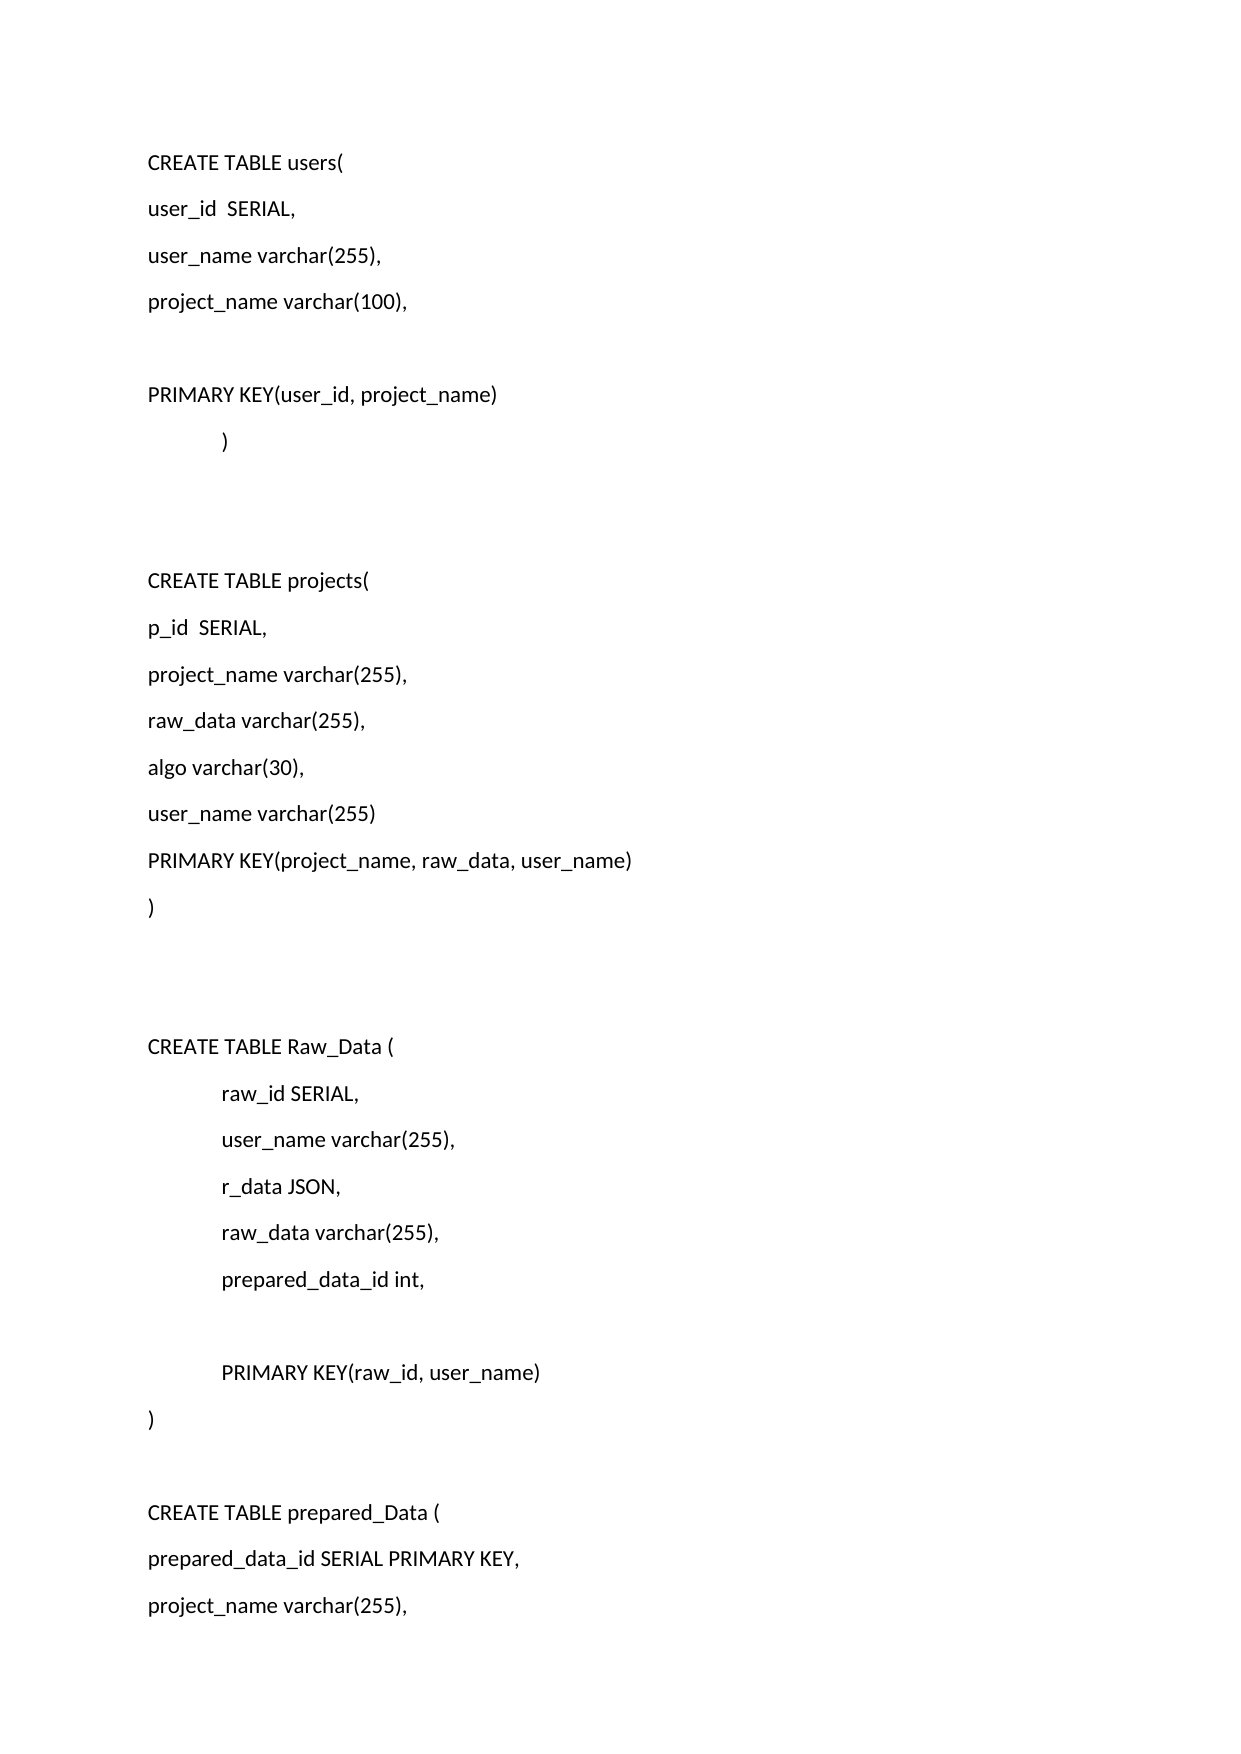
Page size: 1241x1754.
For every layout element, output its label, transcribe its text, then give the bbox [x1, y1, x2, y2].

text CREATE TABLE prepared_Data ( [148, 1498, 1093, 1526]
text ) [148, 427, 1093, 455]
text user_name varchar(255), [148, 241, 1093, 269]
text project_name varchar(255), [148, 660, 1093, 688]
text raw_data varchar(255), [148, 1218, 1093, 1247]
text prepared_data_id SERIAL PRIMARY KEY, [148, 1544, 1093, 1572]
text project_name varchar(255), [148, 1591, 1093, 1619]
text r_data JSON, [148, 1172, 1093, 1200]
text algo varchar(30), [148, 753, 1093, 781]
text PRIMARY KEY(user_id, project_name) [148, 380, 1093, 408]
text PRIMARY KEY(project_name, raw_data, user_name) [148, 846, 1093, 874]
text PRIMARY KEY(raw_id, user_name) [148, 1358, 1093, 1386]
text user_name varchar(255), [148, 1125, 1093, 1153]
text prepared_data_id int, [148, 1265, 1093, 1293]
text project_name varchar(100), [148, 287, 1093, 315]
text p_id SERIAL, [148, 613, 1093, 641]
text CREATE TABLE users( [148, 148, 1093, 176]
text ) [148, 1405, 1093, 1433]
text ) [148, 893, 1093, 921]
text raw_id SERIAL, [148, 1079, 1093, 1107]
text raw_data varchar(255), [148, 706, 1093, 734]
text CREATE TABLE Raw_Data ( [148, 1032, 1093, 1060]
text user_id SERIAL, [148, 194, 1093, 222]
text user_name varchar(255) [148, 799, 1093, 827]
text CREATE TABLE projects( [148, 567, 1093, 595]
